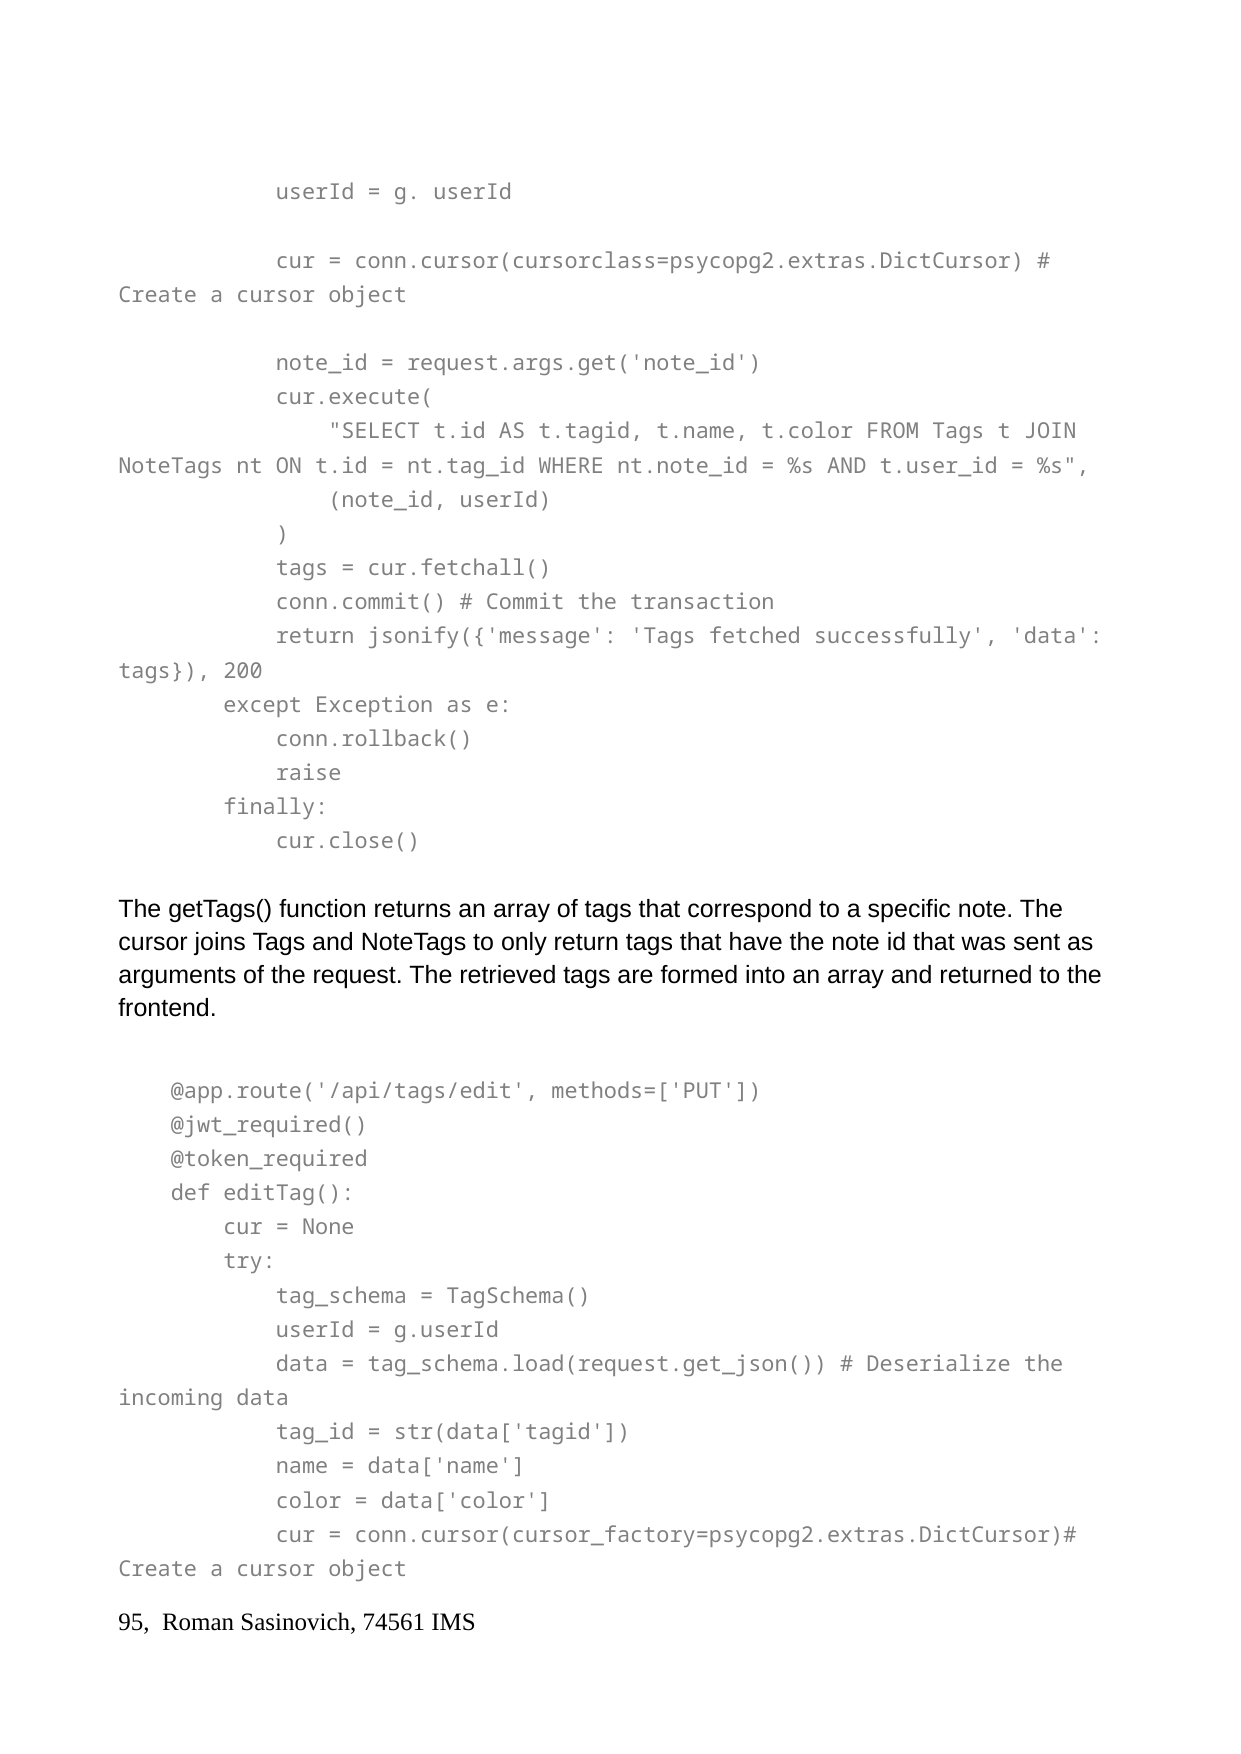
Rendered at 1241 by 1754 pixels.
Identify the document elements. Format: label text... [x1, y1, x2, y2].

text cur.close() [118, 826, 1122, 855]
text userId = g. userId [118, 176, 1122, 206]
text try: [118, 1246, 1122, 1275]
text tag_schema = TagSchema() [118, 1280, 1122, 1309]
text (note_id, userId) [118, 484, 1122, 514]
text ) [118, 518, 1122, 548]
text raise [118, 757, 1122, 787]
text conn.commit() # Commit the transaction [118, 586, 1122, 616]
text @app.route('/api/tags/edit', methods=['PUT']) [118, 1075, 1122, 1104]
text @jwt_required() [118, 1109, 1122, 1139]
text cur = None [118, 1211, 1122, 1241]
text def editTag(): [118, 1177, 1122, 1207]
text @token_required [118, 1143, 1122, 1173]
text data = tag_schema.load(request.get_json()) # Deserialize the incoming data [118, 1348, 1122, 1412]
text name = data['name'] [118, 1451, 1122, 1480]
text tag_id = str(data['tagid']) [118, 1416, 1122, 1446]
text finally: [118, 791, 1122, 821]
text return jsonify({'message': 'Tags fetched successfully', 'data': tags}), 200 [118, 621, 1122, 684]
text tags = cur.fetchall() [118, 552, 1122, 582]
text cur = conn.cursor(cursor_factory=psycopg2.extras.DictCursor)# Create a cursor object [118, 1519, 1122, 1583]
text color = data['color'] [118, 1485, 1122, 1514]
text except Exception as e: [118, 689, 1122, 719]
text cur = conn.cursor(cursorclass=psycopg2.extras.DictCursor) # Create a cursor object [118, 245, 1122, 309]
text "SELECT t.id AS t.tagid, t.name, t.color FROM Tags t JOIN NoteTags nt ON t.id = nt.tag_id WHERE nt.note_id = %s AND t.user_id = %s", [118, 416, 1122, 479]
text conn.rollback() [118, 723, 1122, 753]
text cur.execute( [118, 381, 1122, 411]
text note_id = request.args.get('note_id') [118, 347, 1122, 377]
text The getTags() function returns an array of tags that correspond to a specific note. The cursor joins Tags and NoteTags to only return tags that have the note id that was sent as arguments of the request. The retrieved tags are formed into an array and returned to the frontend. [118, 894, 1122, 1022]
text userId = g.userId [118, 1314, 1122, 1344]
